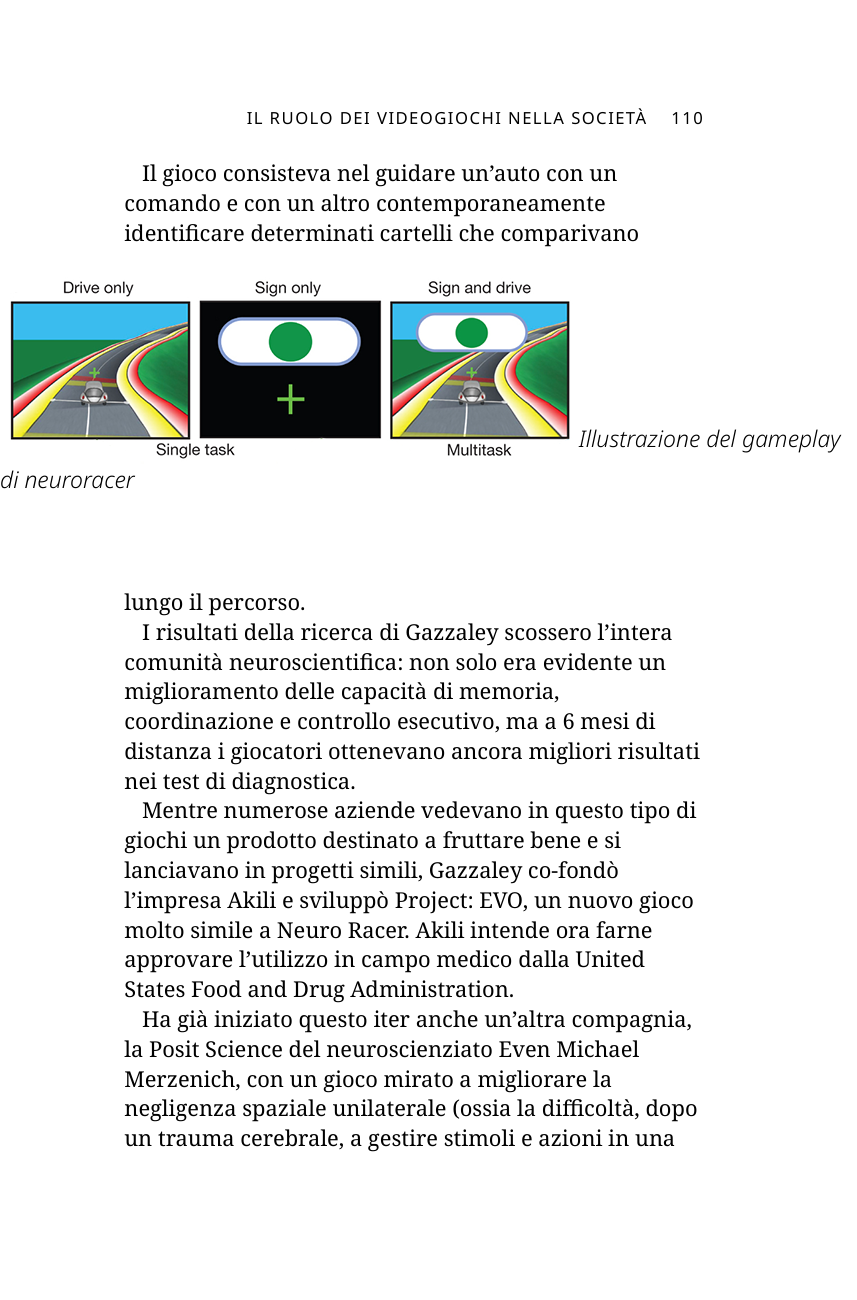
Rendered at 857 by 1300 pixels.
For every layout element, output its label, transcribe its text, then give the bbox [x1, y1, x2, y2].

picture [0, 276, 579, 464]
text Mentre numerose aziende vedevano in questo tipo di giochi un prodotto destinato a fruttare bene e si lanciavano in progetti simili, Gazzaley co-fondò l’impresa Akili e sviluppò Project: EVO, un nuovo gioco molto simile a Neuro Racer. Akili intende ora farne approvare l’utilizzo in campo medico dalla United States Food and Drug Administration. [124, 796, 703, 1004]
text I risultati della ricerca di Gazzaley scossero l’intera comunità neuroscientifica: non solo era evidente un miglioramento delle capacità di memoria, coordinazione e controllo esecutivo, ma a 6 mesi di distanza i giocatori ottenevano ancora migliori risultati nei test di diagnostica. [124, 617, 703, 796]
text Il gioco consisteva nel guidare un’auto con un comando e con un altro contemporaneamente identificare determinati cartelli che comparivano [0, 158, 856, 276]
text Illustrazione del gameplay di neuroracer [0, 464, 856, 495]
text lungo il percorso. [0, 495, 856, 617]
text Ha già iniziato questo iter anche un’altra compagnia, la Posit Science del neuroscienziato Even Michael Merzenich, con un gioco mirato a migliorare la negligenza spaziale unilaterale (ossia la difficoltà, dopo un trauma cerebrale, a gestire stimoli e azioni in una [124, 1004, 703, 1153]
